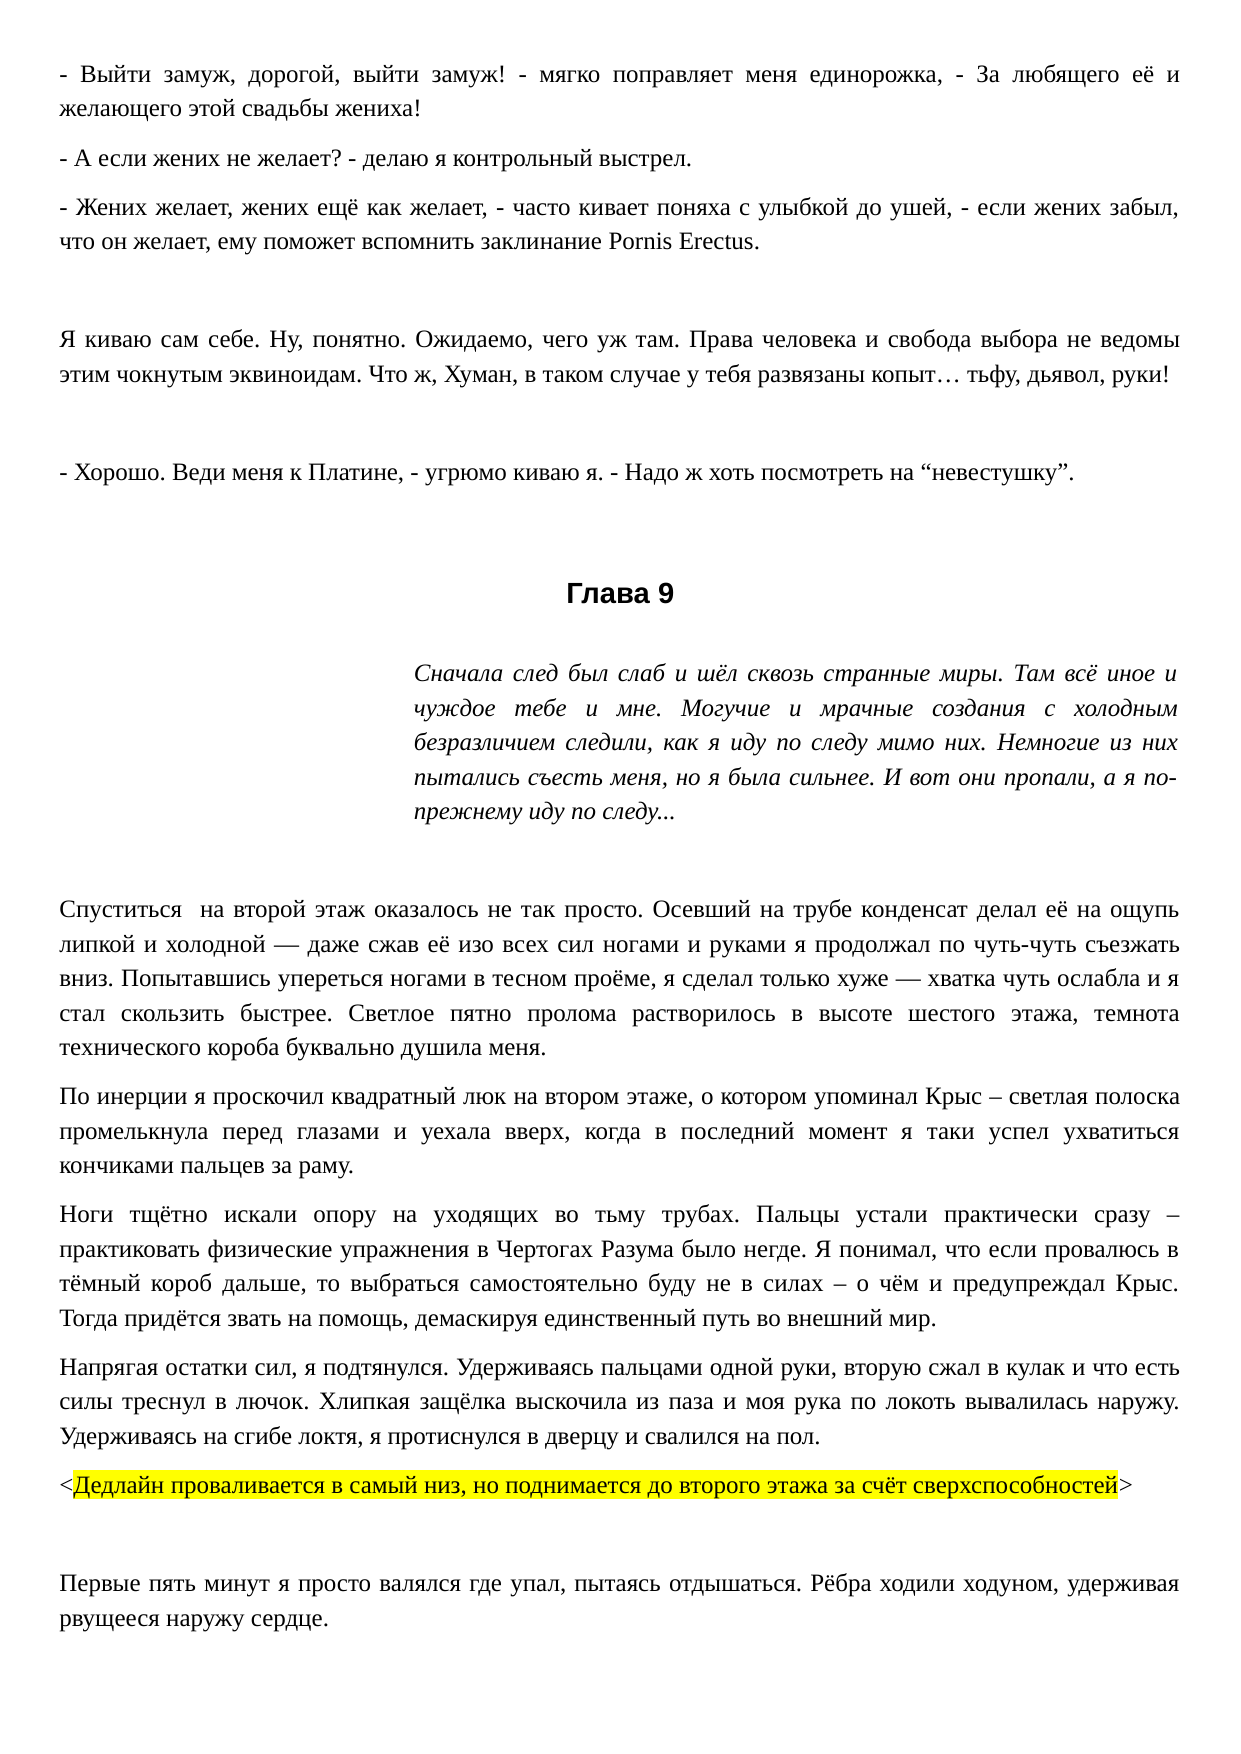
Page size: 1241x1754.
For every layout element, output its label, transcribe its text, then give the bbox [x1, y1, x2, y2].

text Я киваю сам себе. Ну, понятно. Ожидаемо, чего уж там. Права человека и свобода выбора не ведомы этим чокнутым эквиноидам. Что ж, Хуман, в таком случае у тебя развязаны копыт… тьфу, дьявол, руки! [59, 324, 1181, 387]
text - Выйти замуж, дорогой, выйти замуж! - мягко поправляет меня единорожка, - За любящего её и желающего этой свадьбы жениха! [59, 59, 1181, 122]
text - Жених желает, жених ещё как желает, - часто кивает поняха с улыбкой до ушей, - если жених забыл, что он желает, ему поможет вспомнить заклинание Pornis Erectus. [59, 192, 1181, 255]
text - Хорошо. Веди меня к Платине, - угрюмо киваю я. - Надо ж хоть посмотреть на “невестушку”. [59, 457, 1181, 486]
text - А если жених не желает? - делаю я контрольный выстрел. [59, 143, 1181, 171]
text <Дедлайн проваливается в самый низ, но поднимается до второго этажа за счёт сверхспособностей> [59, 1470, 1181, 1499]
text Спуститься на второй этаж оказалось не так просто. Осевший на трубе конденсат делал её на ощупь липкой и холодной — даже сжав её изо всех сил ногами и руками я продолжал по чуть-чуть съезжать вниз. Попытавшись упереться ногами в тесном проёме, я сделал только хуже — хватка чуть ослабла и я стал скользить быстрее. Светлое пятно пролома растворилось в высоте шестого этажа, темнота технического короба буквально душила меня. [59, 894, 1181, 1061]
text По инерции я проскочил квадратный люк на втором этаже, о котором упоминал Крыс – светлая полоска промелькнула перед глазами и уехала вверх, когда в последний момент я таки успел ухватиться кончиками пальцев за раму. [59, 1081, 1181, 1179]
text Первые пять минут я просто валялся где упал, пытаясь отдышаться. Рёбра ходили ходуном, удерживая рвущееся наружу сердце. [59, 1568, 1181, 1631]
text Сначала след был слаб и шёл сквозь странные миры. Там всё иное и чуждое тебе и мне. Могучие и мрачные создания с холодным безразличием следили, как я иду по следу мимо них. Немногие из них пытались съесть меня, но я была сильнее. И вот они пропали, а я по-прежнему иду по следу... [414, 658, 1181, 825]
text Напрягая остатки сил, я подтянулся. Удерживаясь пальцами одной руки, вторую сжал в кулак и что есть силы треснул в лючок. Хлипкая защёлка выскочила из паза и моя рука по локоть вывалилась наружу. Удерживаясь на сгибе локтя, я протиснулся в дверцу и свалился на пол. [59, 1352, 1181, 1450]
subtitle Глава 9 [59, 576, 1181, 609]
text Ноги тщётно искали опору на уходящих во тьму трубах. Пальцы устали практически сразу – практиковать физические упражнения в Чертогах Разума было негде. Я понимал, что если провалюсь в тёмный короб дальше, то выбраться самостоятельно буду не в силах – о чём и предупреждал Крыс. Тогда придётся звать на помощь, демаскируя единственный путь во внешний мир. [59, 1199, 1181, 1332]
